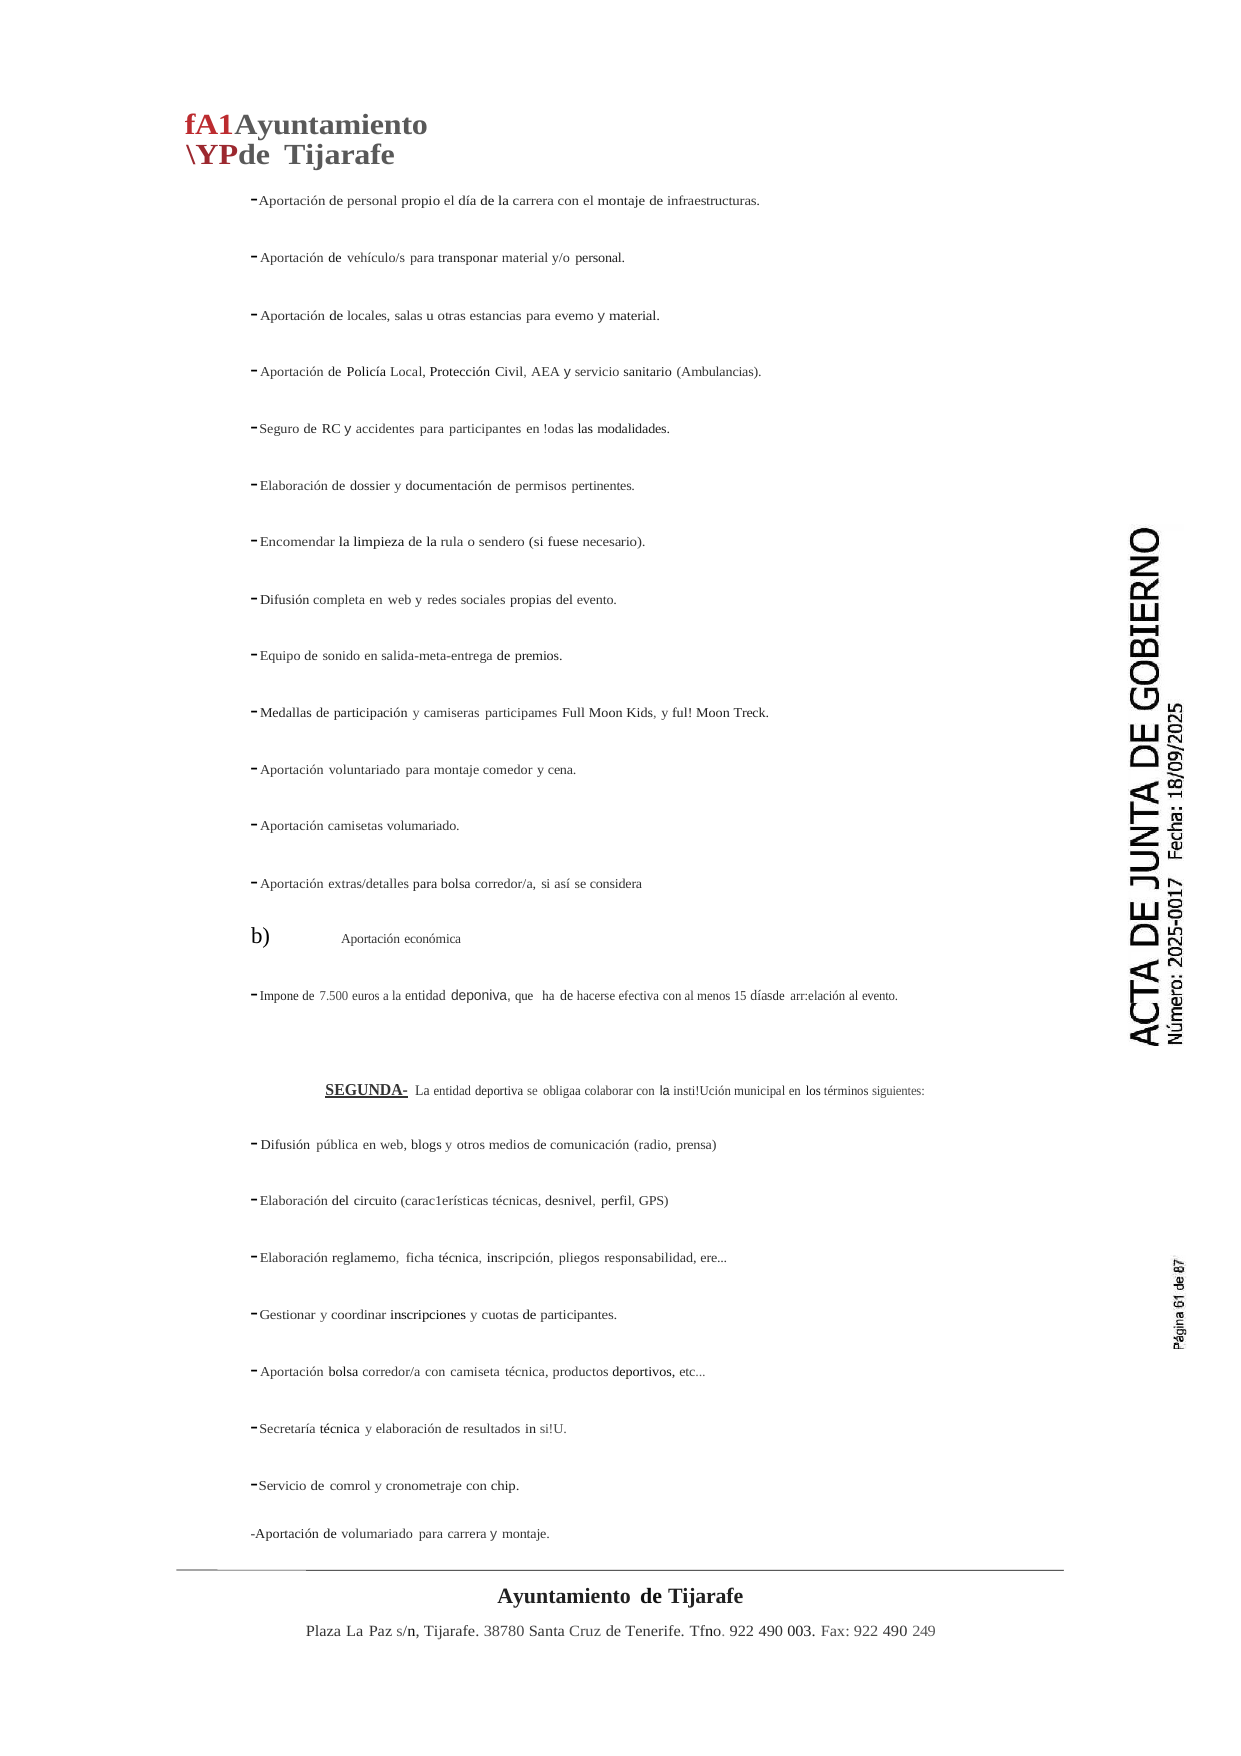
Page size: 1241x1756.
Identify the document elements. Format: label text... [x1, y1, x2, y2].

subtitle fA1Ayuntamiento [184, 111, 1218, 141]
list Difusión pública en web, blogs y otros medios de comunicación (radio, prensa) [250, 1128, 1218, 1154]
list Elaboración de dossier y documentación de permisos pertinentes. [250, 469, 1218, 496]
list Aportación bolsa corredor/a con camiseta técnica, productos deportivos, etc... [250, 1355, 1218, 1381]
list Aportación de vehículo/s para transponar material y/o personal. [250, 242, 1218, 268]
text -Aportación de volumariado para carrera y montaje. [250, 1526, 1218, 1541]
list Aportación camisetas volumariado. [250, 809, 1127, 836]
list Seguro de RC y accidentes para participantes en !odas las modalidades. [250, 412, 1218, 438]
list Aportación económica [251, 922, 1127, 949]
list Elaboración reglamemo, ficha técnica, inscripción, pliegos responsabilidad, ere... [250, 1241, 1218, 1267]
list Aportación de personal propio el día de la carrera con el montaje de infraestructuras. [250, 184, 1218, 211]
list Aportación de Policía Local, Protección Civil, AEA y servicio sanitario (Ambulancias). [250, 355, 1218, 381]
list Elaboración del circuito (carac1erísticas técnicas, desnivel, perfil, GPS) [250, 1184, 1218, 1211]
list Gestionar y coordinar inscripciones y cuotas de participantes. [250, 1298, 1169, 1325]
list Aportación voluntariado para montaje comedor y cena. [250, 753, 1127, 780]
list Aportación extras/detalles para bolsa corredor/a, si así se considera [250, 867, 1127, 893]
text \YPde Tijarafe [186, 141, 1218, 171]
list Impone de 7.500 euros a la entidad deponiva, que ha de hacerse efectiva con al menos 15 díasde arr:elación al evento. [250, 979, 1127, 1005]
list Equipo de sonido en salida-meta-entrega de premios. [250, 638, 1127, 665]
text SEGUNDA- La entidad deportiva se obligaa colaborar con la insti!Ución municipal en los términos siguientes: [325, 1080, 1218, 1099]
list Aportación de locales, salas u otras estancias para evemo y material. [250, 299, 1218, 325]
list Medallas de participación y camiseras participames Full Moon Kids, y ful! Moon Treck. [250, 696, 1127, 722]
list Difusión completa en web y redes sociales propias del evento. [250, 583, 1127, 609]
list [1184, 809, 1218, 836]
list Secretaría técnica y elaboración de resultados in si!U. [250, 1412, 1218, 1438]
list [1184, 922, 1218, 949]
list Servicio de comrol y cronometraje con chip. [250, 1469, 1218, 1496]
list Encomendar la limpieza de la rula o sendero (si fuese necesario). [250, 525, 1127, 552]
